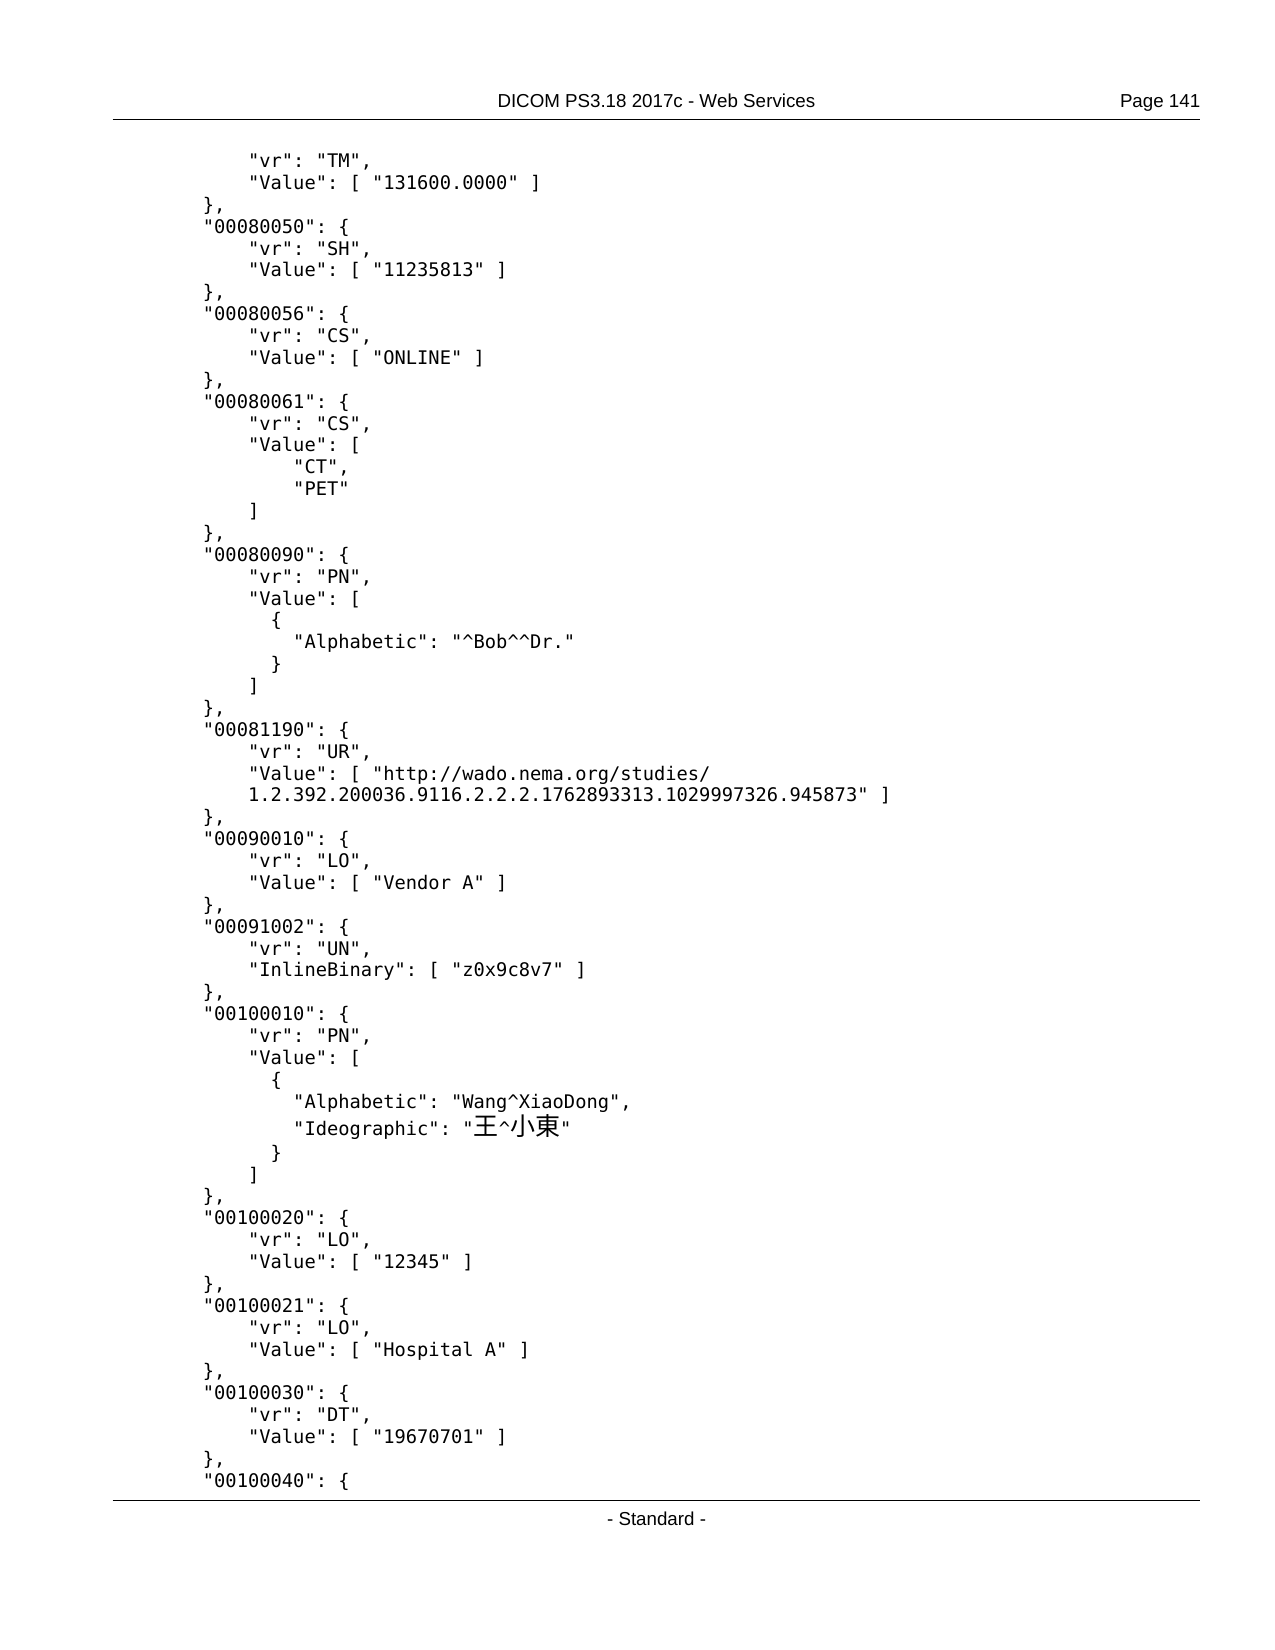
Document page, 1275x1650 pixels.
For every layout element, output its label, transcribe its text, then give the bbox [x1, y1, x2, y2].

text "vr": "TM", "Value": [ "131600.0000" ] }, "00080050": { "vr": "SH", "Value": [ "11235813" ] }, "00080056": { "vr": "CS", "Value": [ "ONLINE" ] }, "00080061": { "vr": "CS", "Value": [ "CT", "PET" ] }, "00080090": { "vr": "PN", "Value": [ { "Alphabetic": "^Bob^^Dr." } ] }, "00081190": { "vr": "UR", "Value": [ "http://wado.nema.org/studies/ 1.2.392.200036.9116.2.2.2.1762893313.1029997326.945873" ] }, "00090010": { "vr": "LO", "Value": [ "Vendor A" ] }, "00091002": { "vr": "UN", "InlineBinary": [ "z0x9c8v7" ] }, "00100010": { "vr": "PN", "Value": [ { "Alphabetic": "Wang^XiaoDong", "Ideographic": "王^小東" } ] }, "00100020": { "vr": "LO", "Value": [ "12345" ] }, "00100021": { "vr": "LO", "Value": [ "Hospital A" ] }, "00100030": { "vr": "DT", "Value": [ "19670701" ] }, "00100040": { [112, 150, 1200, 1492]
